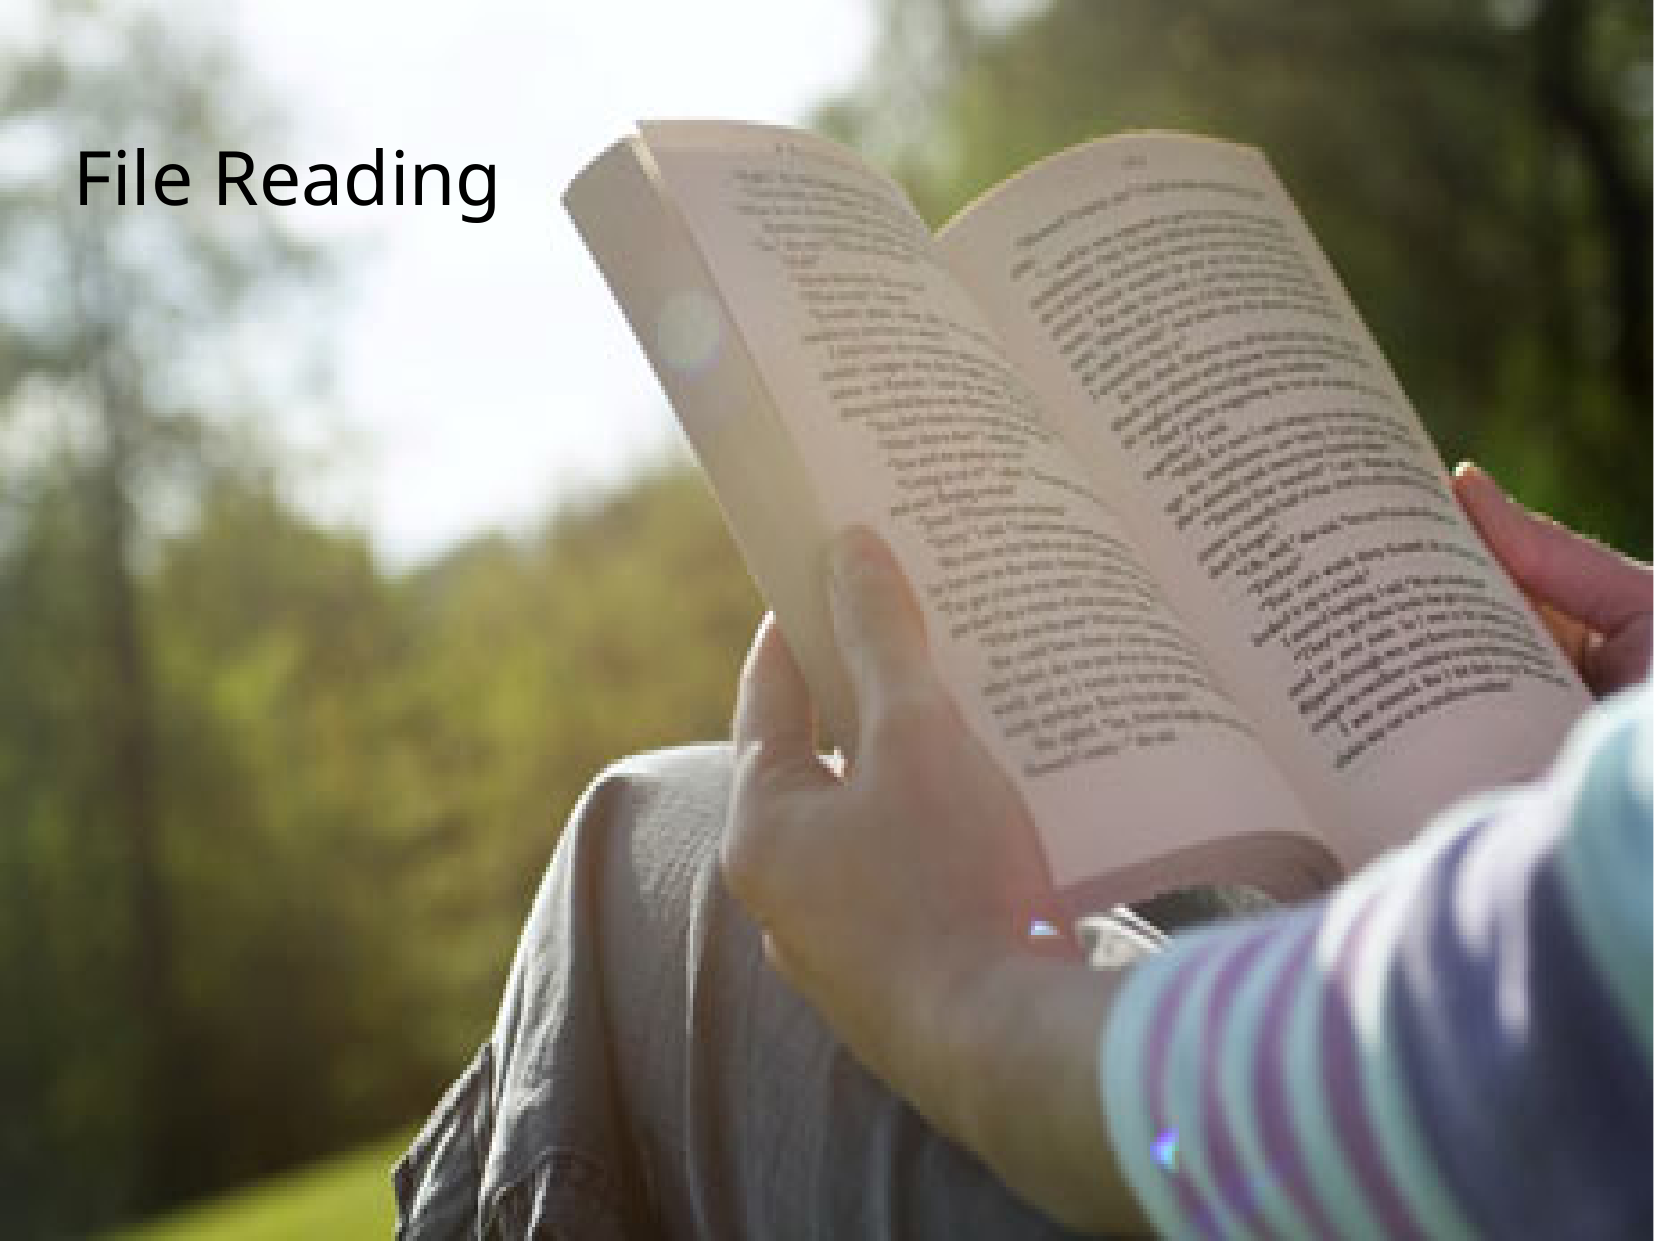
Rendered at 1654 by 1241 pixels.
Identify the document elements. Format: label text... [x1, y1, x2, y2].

text_box File Reading [59, 118, 591, 230]
picture [0, 0, 1654, 1241]
